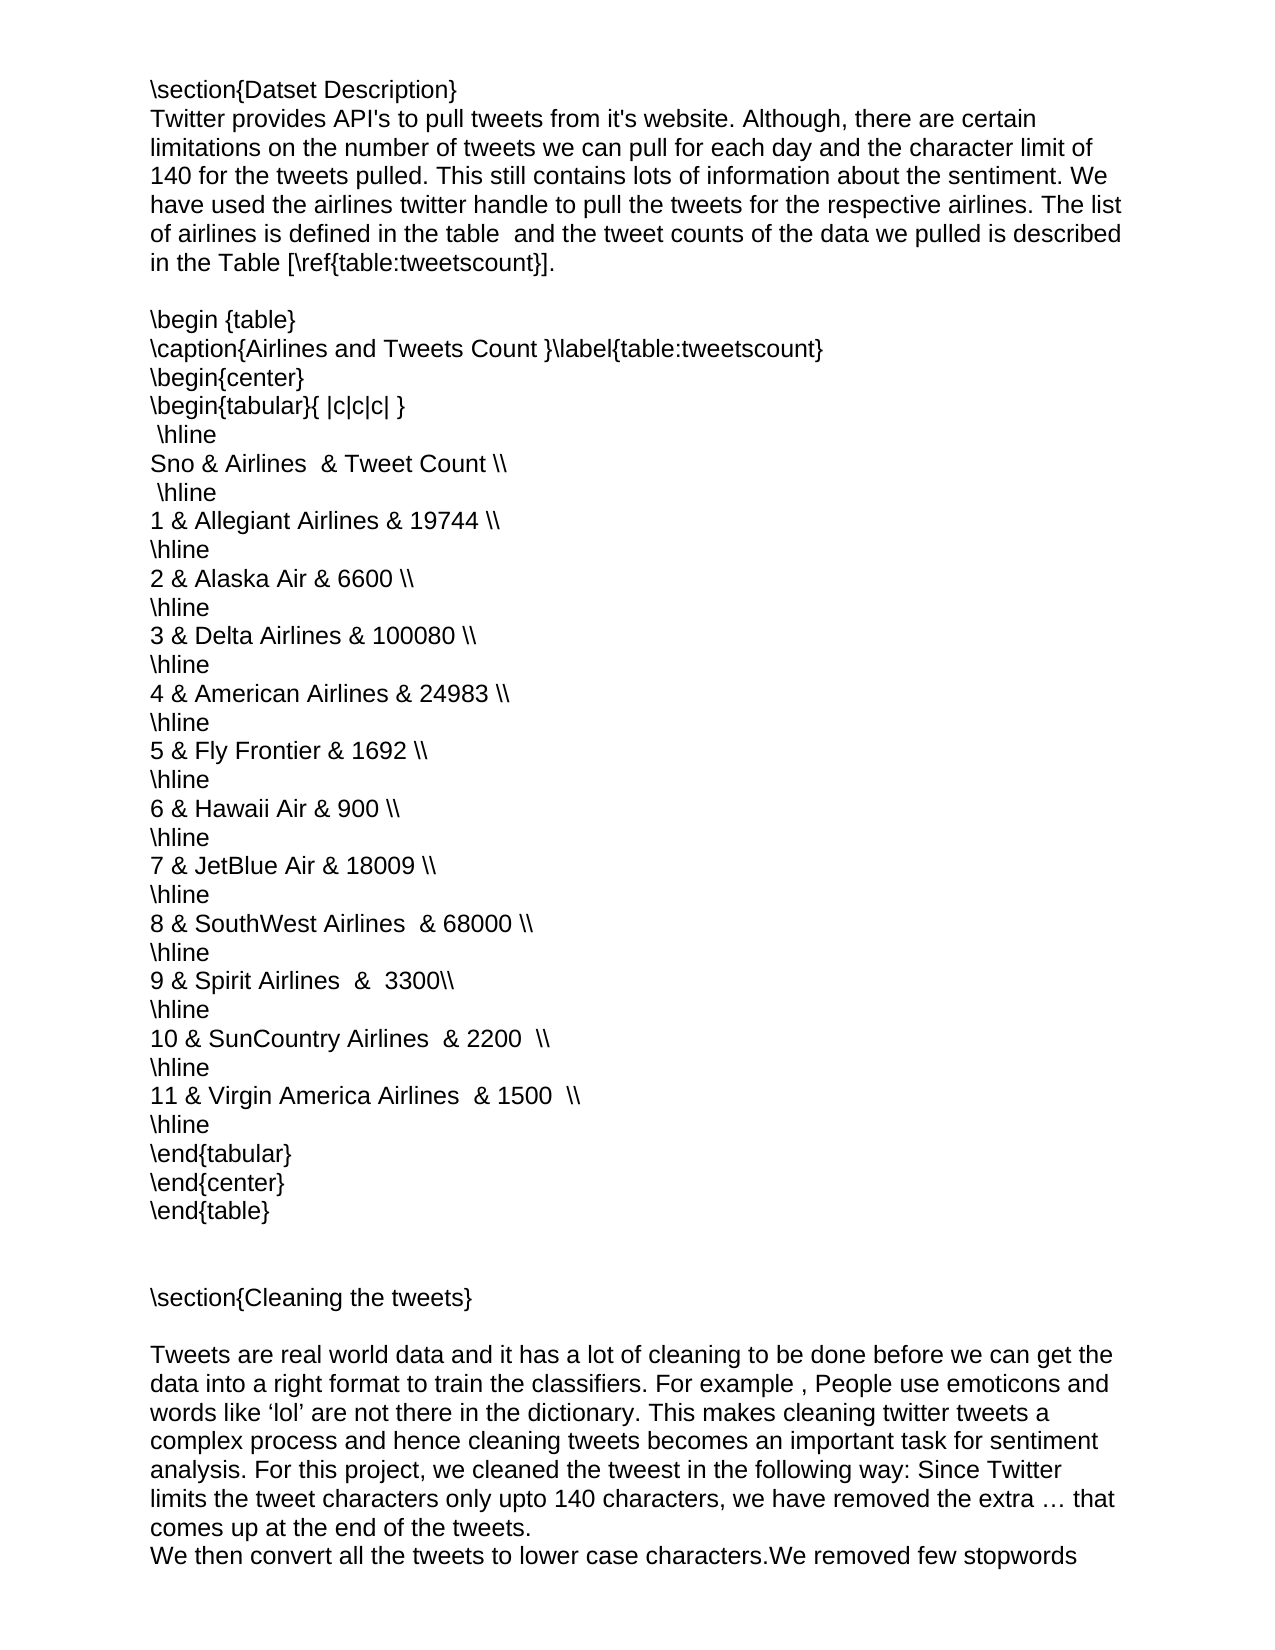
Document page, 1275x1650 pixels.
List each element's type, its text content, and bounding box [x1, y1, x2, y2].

text \hline [150, 822, 1125, 851]
text \hline [150, 592, 1125, 621]
text \hline [150, 535, 1125, 564]
text \section{Cleaning the tweets} [150, 1282, 1125, 1311]
text 8 & SouthWest Airlines & 68000 \\ [150, 909, 1125, 937]
text 3 & Delta Airlines & 100080 \\ [150, 621, 1125, 650]
text \begin{center} [150, 362, 1125, 391]
text 9 & Spirit Airlines & 3300\\ [150, 966, 1125, 995]
text Tweets are real world data and it has a lot of cleaning to be done before we can get the data into a right format to train the classifiers. For example , People use emoticons and words like ‘lol’ are not there in the dictionary. This makes cleaning twitter tweets a complex process and hence cleaning tweets becomes an important task for sentiment analysis. For this project, we cleaned the tweest in the following way: Since Twitter limits the tweet characters only upto 140 characters, we have removed the extra … that comes up at the end of the tweets. [150, 1340, 1125, 1541]
text 11 & Virgin America Airlines & 1500 \\ [150, 1081, 1125, 1110]
text \end{center} [150, 1167, 1125, 1196]
text Twitter provides API's to pull tweets from it's website. Although, there are certain limitations on the number of tweets we can pull for each day and the character limit of 140 for the tweets pulled. This still contains lots of information about the sentiment. We have used the airlines twitter handle to pull the tweets for the respective airlines. The list of airlines is defined in the table and the tweet counts of the data we pulled is described in the Table [\ref{table:tweetscount}]. [150, 104, 1125, 276]
text \hline [150, 477, 1125, 506]
text 2 & Alaska Air & 6600 \\ [150, 564, 1125, 592]
text \end{table} [150, 1196, 1125, 1225]
text \hline [150, 420, 1125, 449]
text \hline [150, 650, 1125, 679]
text 6 & Hawaii Air & 900 \\ [150, 794, 1125, 822]
text \hline [150, 880, 1125, 909]
text We then convert all the tweets to lower case characters.We removed few stopwords [150, 1541, 1125, 1570]
text \hline [150, 995, 1125, 1024]
text \hline [150, 1052, 1125, 1081]
text \hline [150, 1110, 1125, 1139]
text \begin {table} [150, 305, 1125, 334]
text 10 & SunCountry Airlines & 2200 \\ [150, 1024, 1125, 1052]
text \hline [150, 937, 1125, 966]
text \hline [150, 765, 1125, 794]
text 7 & JetBlue Air & 18009 \\ [150, 851, 1125, 880]
text \section{Datset Description} [150, 75, 1125, 104]
text \caption{Airlines and Tweets Count }\label{table:tweetscount} [150, 334, 1125, 362]
text 1 & Allegiant Airlines & 19744 \\ [150, 506, 1125, 535]
text 5 & Fly Frontier & 1692 \\ [150, 736, 1125, 765]
text Sno & Airlines & Tweet Count \\ [150, 449, 1125, 477]
text 4 & American Airlines & 24983 \\ [150, 679, 1125, 707]
text \begin{tabular}{ |c|c|c| } [150, 391, 1125, 420]
text \hline [150, 707, 1125, 736]
text \end{tabular} [150, 1139, 1125, 1167]
